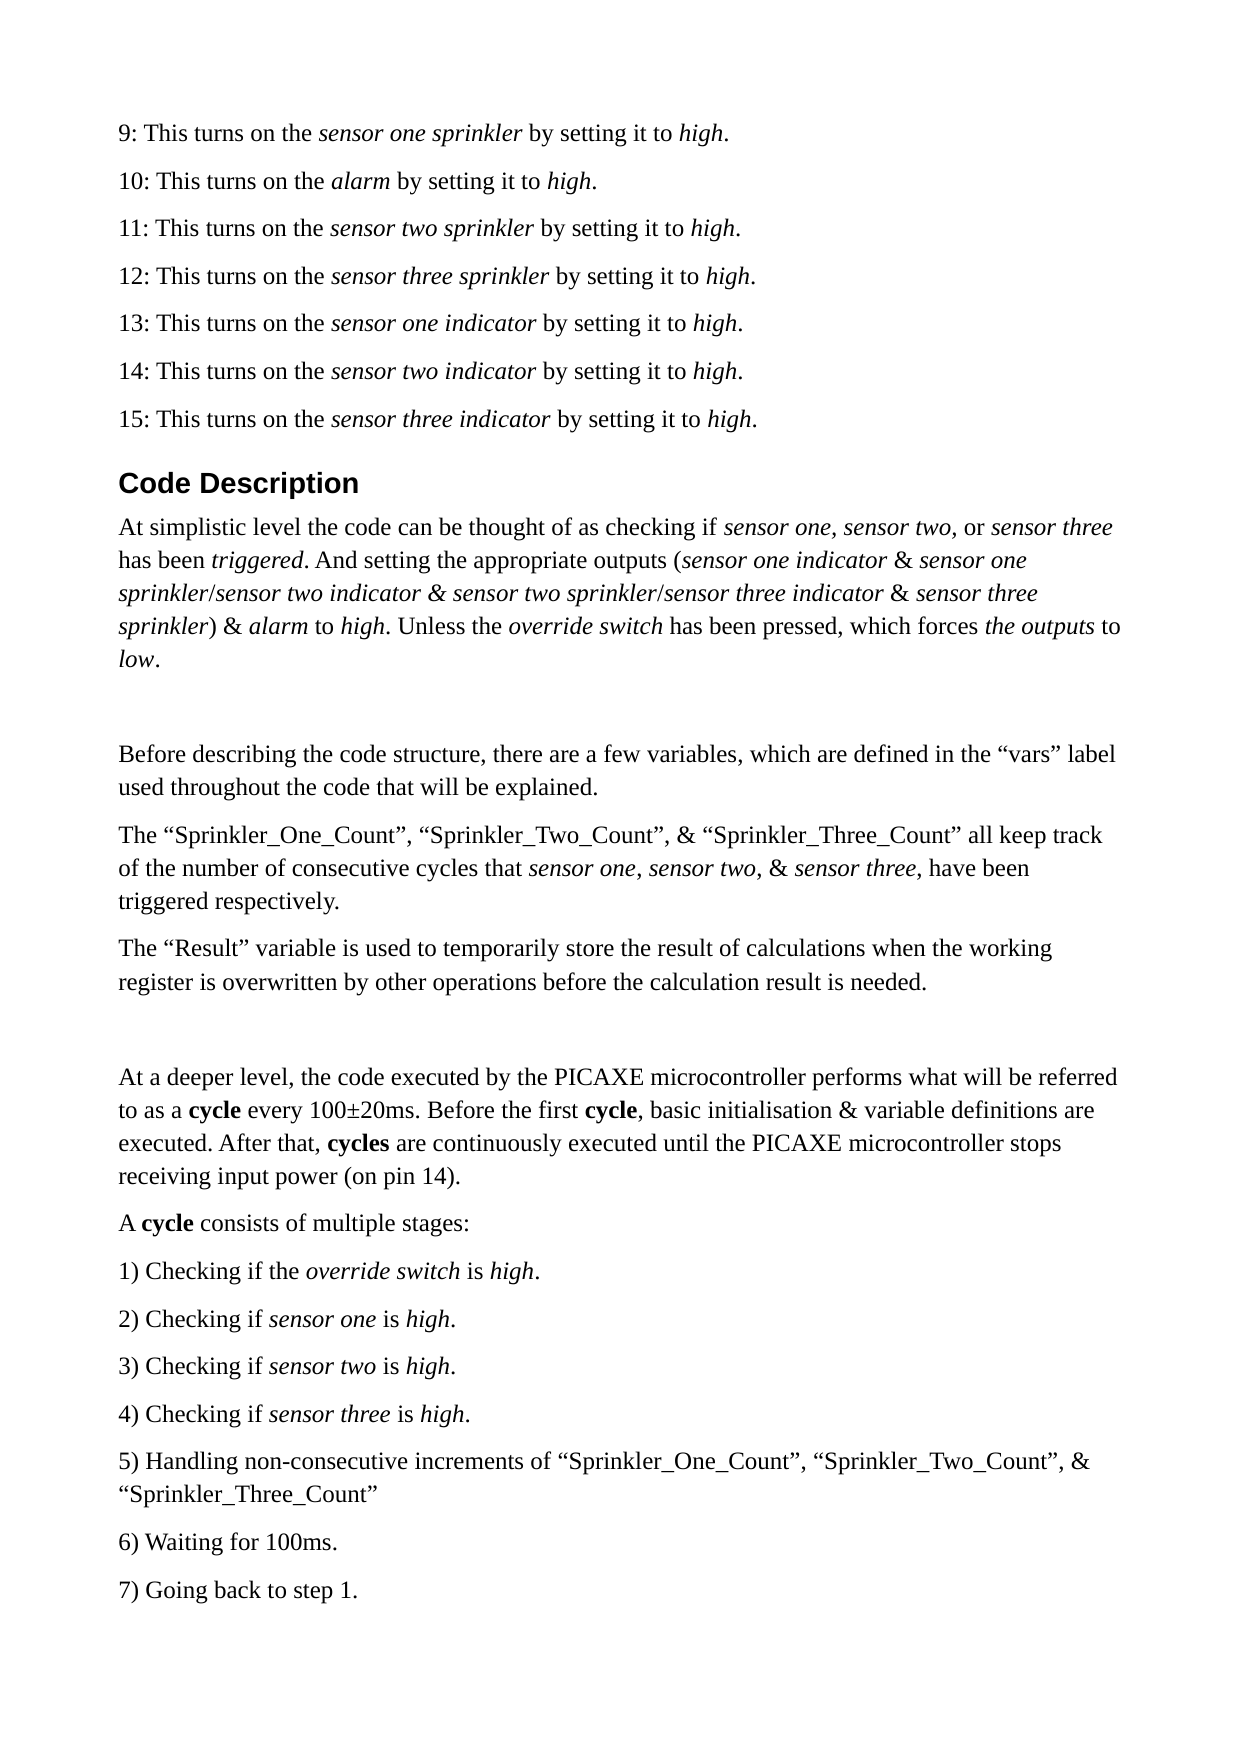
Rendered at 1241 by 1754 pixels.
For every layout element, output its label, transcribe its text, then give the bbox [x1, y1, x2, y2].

text Before describing the code structure, there are a few variables, which are defined in the “vars” label used throughout the code that will be explained. [118, 739, 1122, 801]
text At a deeper level, the code executed by the PICAXE microcontroller performs what will be referred to as a cycle every 100±20ms. Before the first cycle, basic initialisation & variable definitions are executed. After that, cycles are continuously executed until the PICAXE microcontroller stops receiving input power (on pin 14). [118, 1062, 1122, 1189]
text 4) Checking if sensor three is high. [118, 1399, 1122, 1428]
text 3) Checking if sensor two is high. [118, 1351, 1122, 1380]
text 13: This turns on the sensor one indicator by setting it to high. [118, 308, 1122, 337]
text The “Sprinkler_One_Count”, “Sprinkler_Two_Count”, & “Sprinkler_Three_Count” all keep track of the number of consecutive cycles that sensor one, sensor two, & sensor three, have been triggered respectively. [118, 820, 1122, 915]
text 1) Checking if the override switch is high. [118, 1256, 1122, 1285]
text 12: This turns on the sensor three sprinkler by setting it to high. [118, 261, 1122, 290]
text The “Result” variable is used to temporarily store the result of calculations when the working register is overwritten by other operations before the calculation result is needed. [118, 933, 1122, 995]
text 5) Handling non-consecutive increments of “Sprinkler_One_Count”, “Sprinkler_Two_Count”, & “Sprinkler_Three_Count” [118, 1446, 1122, 1508]
text 14: This turns on the sensor two indicator by setting it to high. [118, 356, 1122, 385]
text 11: This turns on the sensor two sprinkler by setting it to high. [118, 213, 1122, 242]
text A cycle consists of multiple stages: [118, 1208, 1122, 1237]
text 2) Checking if sensor one is high. [118, 1304, 1122, 1332]
text 10: This turns on the alarm by setting it to high. [118, 166, 1122, 194]
subtitle Code Description [118, 466, 1122, 499]
text At simplistic level the code can be thought of as checking if sensor one, sensor two, or sensor three has been triggered. And setting the appropriate outputs (sensor one indicator & sensor one sprinkler/sensor two indicator & sensor two sprinkler/sensor three indicator & sensor three sprinkler) & alarm to high. Unless the override switch has been pressed, which forces the outputs to low. [118, 512, 1122, 673]
text 6) Waiting for 100ms. [118, 1527, 1122, 1556]
text 7) Going back to step 1. [118, 1575, 1122, 1603]
text 9: This turns on the sensor one sprinkler by setting it to high. [118, 118, 1122, 147]
text 15: This turns on the sensor three indicator by setting it to high. [118, 404, 1122, 432]
